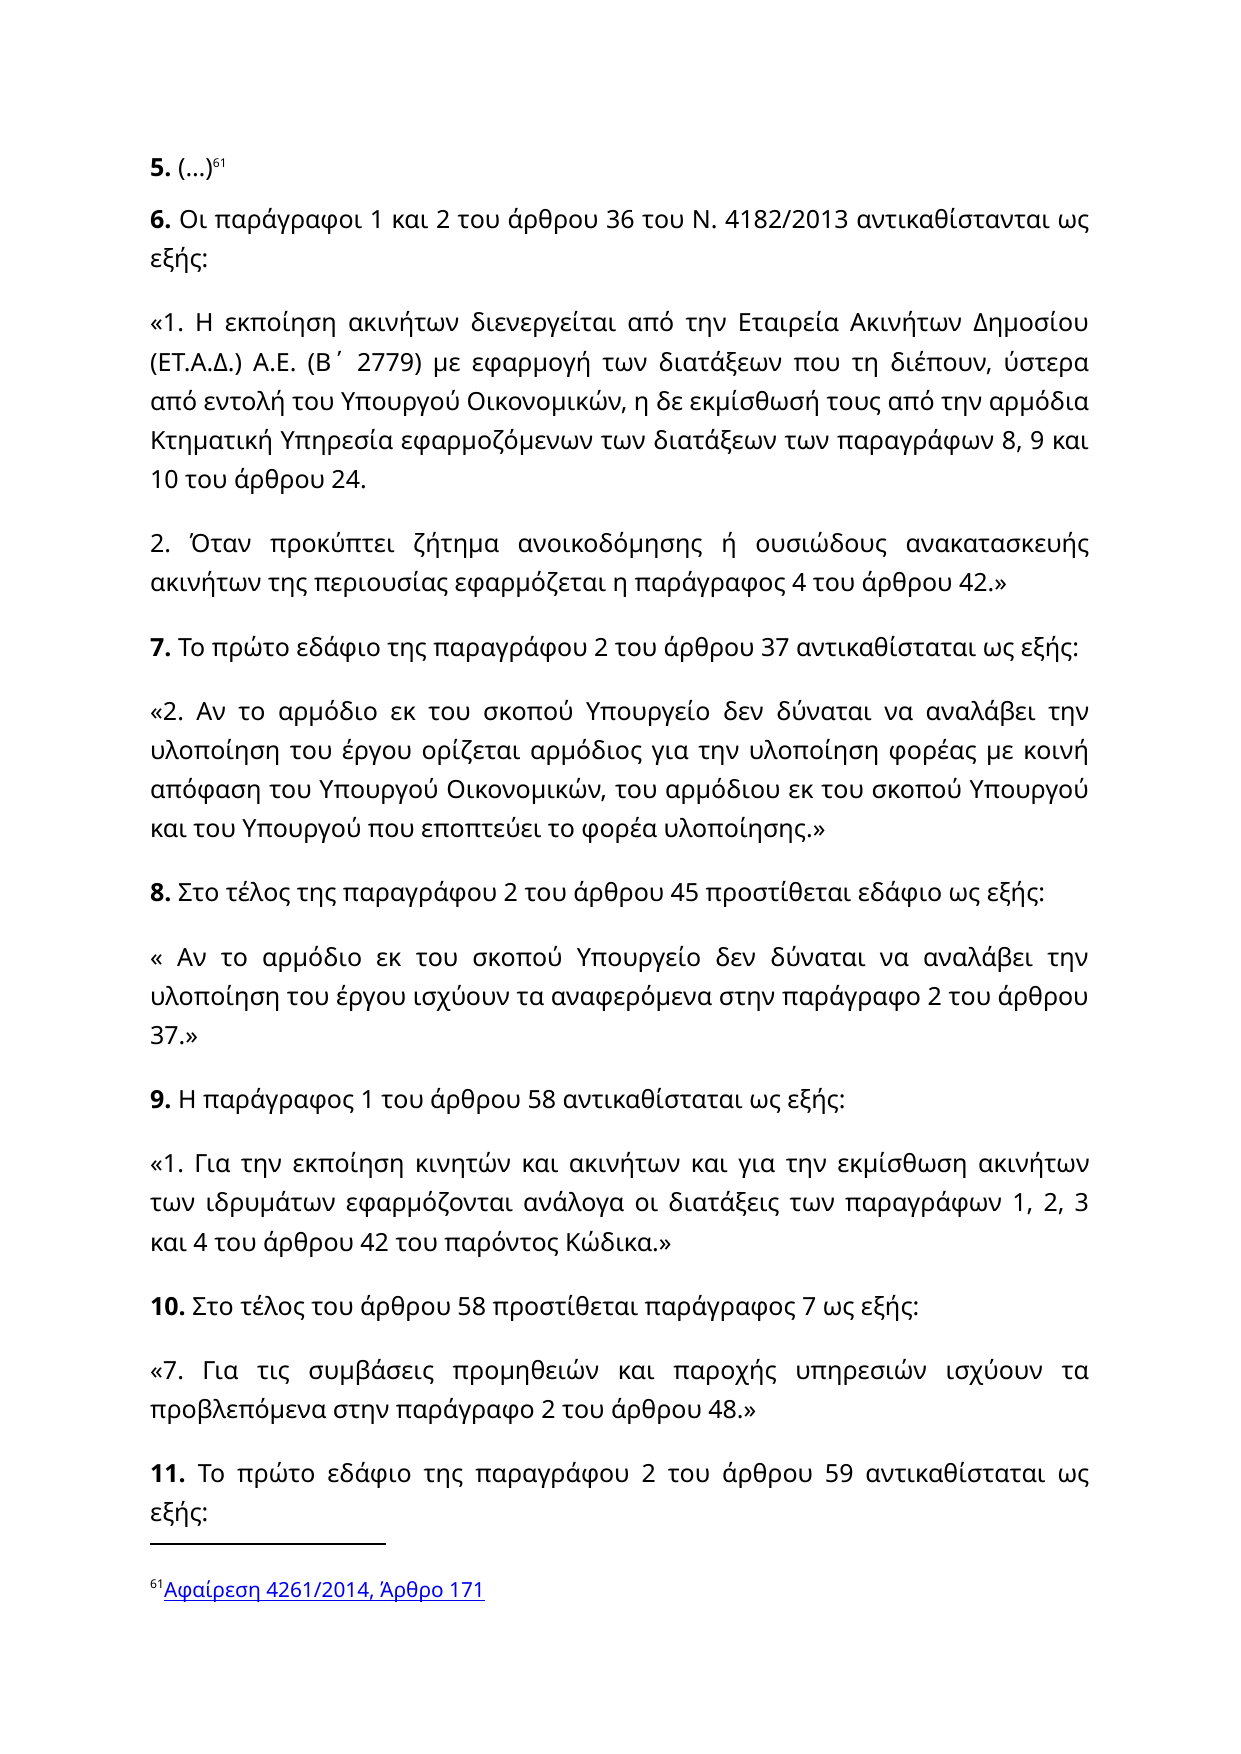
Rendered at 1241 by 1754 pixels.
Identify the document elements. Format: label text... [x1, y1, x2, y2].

text 10. Στο τέλος του άρθρου 58 προστίθεται παράγραφος 7 ως εξής: [150, 1288, 1090, 1322]
text 11. Το πρώτο εδάφιο της παραγράφου 2 του άρθρου 59 αντικαθίσταται ως εξής: [150, 1456, 1090, 1529]
text 5. (…) [150, 150, 1090, 184]
text 9. Η παράγραφος 1 του άρθρου 58 αντικαθίσταται ως εξής: [150, 1082, 1090, 1116]
text 7. Το πρώτο εδάφιο της παραγράφου 2 του άρθρου 37 αντικαθίσταται ως εξής: [150, 629, 1090, 663]
text 8. Στο τέλος της παραγράφου 2 του άρθρου 45 προστίθεται εδάφιο ως εξής: [150, 875, 1090, 909]
text 2. Όταν προκύπτει ζήτημα ανοικοδόμησης ή ουσιώδους ανακατασκευής ακινήτων της περιουσίας εφαρμόζεται η παράγραφος 4 του άρθρου 42.» [150, 526, 1090, 599]
text «1. Η εκποίηση ακινήτων διενεργείται από την Εταιρεία Ακινήτων Δημοσίου (ΕΤ.Α.Δ.) Α.Ε. (Β΄ 2779) με εφαρμογή των διατάξεων που τη διέπουν, ύστερα από εντολή του Υπουργού Οικονομικών, η δε εκμίσθωσή τους από την αρμόδια Κτηματική Υπηρεσία εφαρμοζόμενων των διατάξεων των παραγράφων 8, 9 και 10 του άρθρου 24. [150, 305, 1090, 496]
text « Αν το αρμόδιο εκ του σκοπού Υπουργείο δεν δύναται να αναλάβει την υλοποίηση του έργου ισχύουν τα αναφερόμενα στην παράγραφο 2 του άρθρου 37.» [150, 939, 1090, 1052]
text Αφαίρεση 4261/2014, Άρθρο 171 [150, 1576, 1090, 1604]
text 6. Οι παράγραφοι 1 και 2 του άρθρου 36 του Ν. 4182/2013 αντικαθίστανται ως εξής: [150, 202, 1090, 275]
text «2. Αν το αρμόδιο εκ του σκοπού Υπουργείο δεν δύναται να αναλάβει την υλοποίηση του έργου ορίζεται αρμόδιος για την υλοποίηση φορέας με κοινή απόφαση του Υπουργού Οικονομικών, του αρμόδιου εκ του σκοπού Υπουργού και του Υπουργού που εποπτεύει το φορέα υλοποίησης.» [150, 693, 1090, 845]
text «7. Για τις συμβάσεις προμηθειών και παροχής υπηρεσιών ισχύουν τα προβλεπόμενα στην παράγραφο 2 του άρθρου 48.» [150, 1352, 1090, 1426]
text «1. Για την εκποίηση κινητών και ακινήτων και για την εκμίσθωση ακινήτων των ιδρυμάτων εφαρμόζονται ανάλογα οι διατάξεις των παραγράφων 1, 2, 3 και 4 του άρθρου 42 του παρόντος Κώδικα.» [150, 1146, 1090, 1258]
